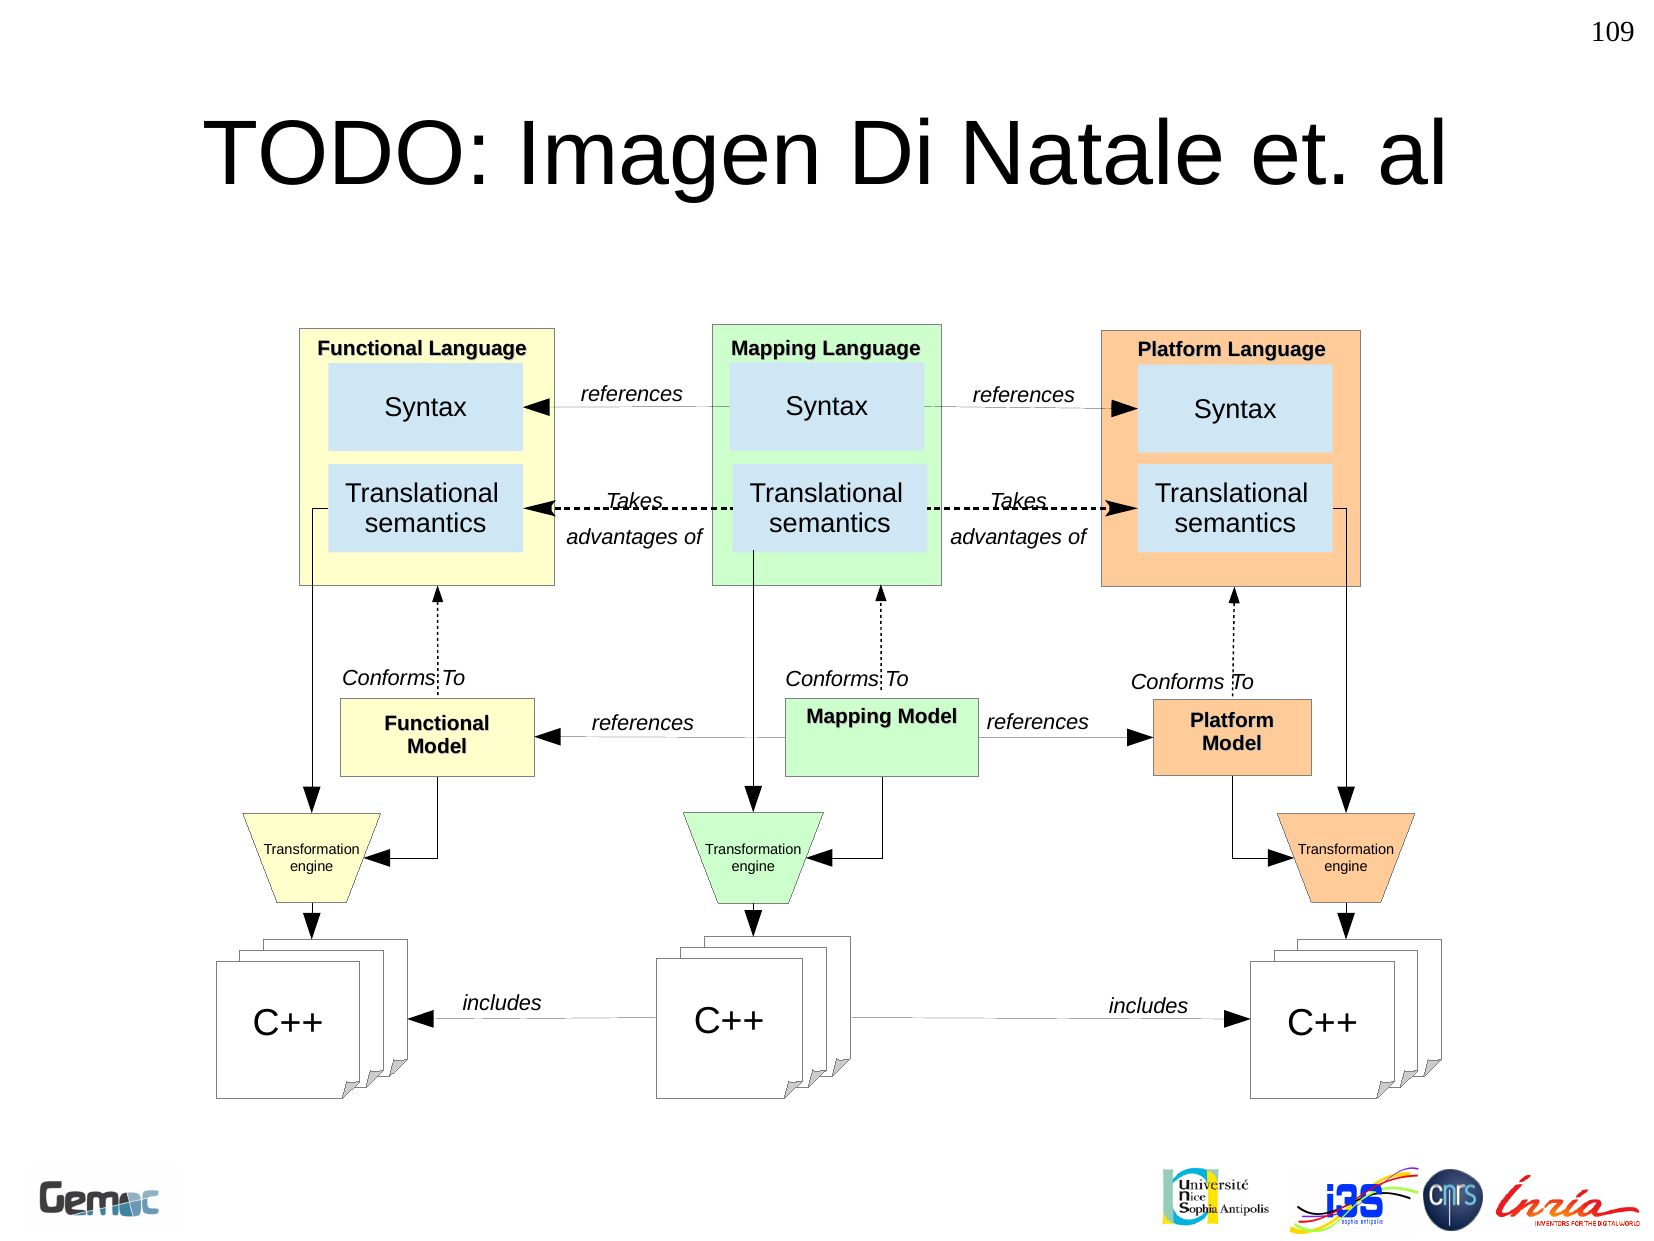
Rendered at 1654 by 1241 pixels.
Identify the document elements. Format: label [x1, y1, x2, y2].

text_box [327, 658, 545, 777]
text_box [656, 936, 851, 1099]
text_box [1094, 985, 1247, 1026]
text_box [683, 812, 824, 904]
text_box [299, 324, 1361, 587]
text_box [447, 983, 601, 1023]
text_box [1277, 813, 1415, 903]
text_box [216, 939, 408, 1099]
text_box [770, 659, 1334, 777]
picture [1137, 1150, 1647, 1241]
title [82, 49, 1571, 257]
text_box [242, 813, 381, 903]
text_box [1250, 939, 1442, 1099]
text_box [577, 703, 730, 743]
